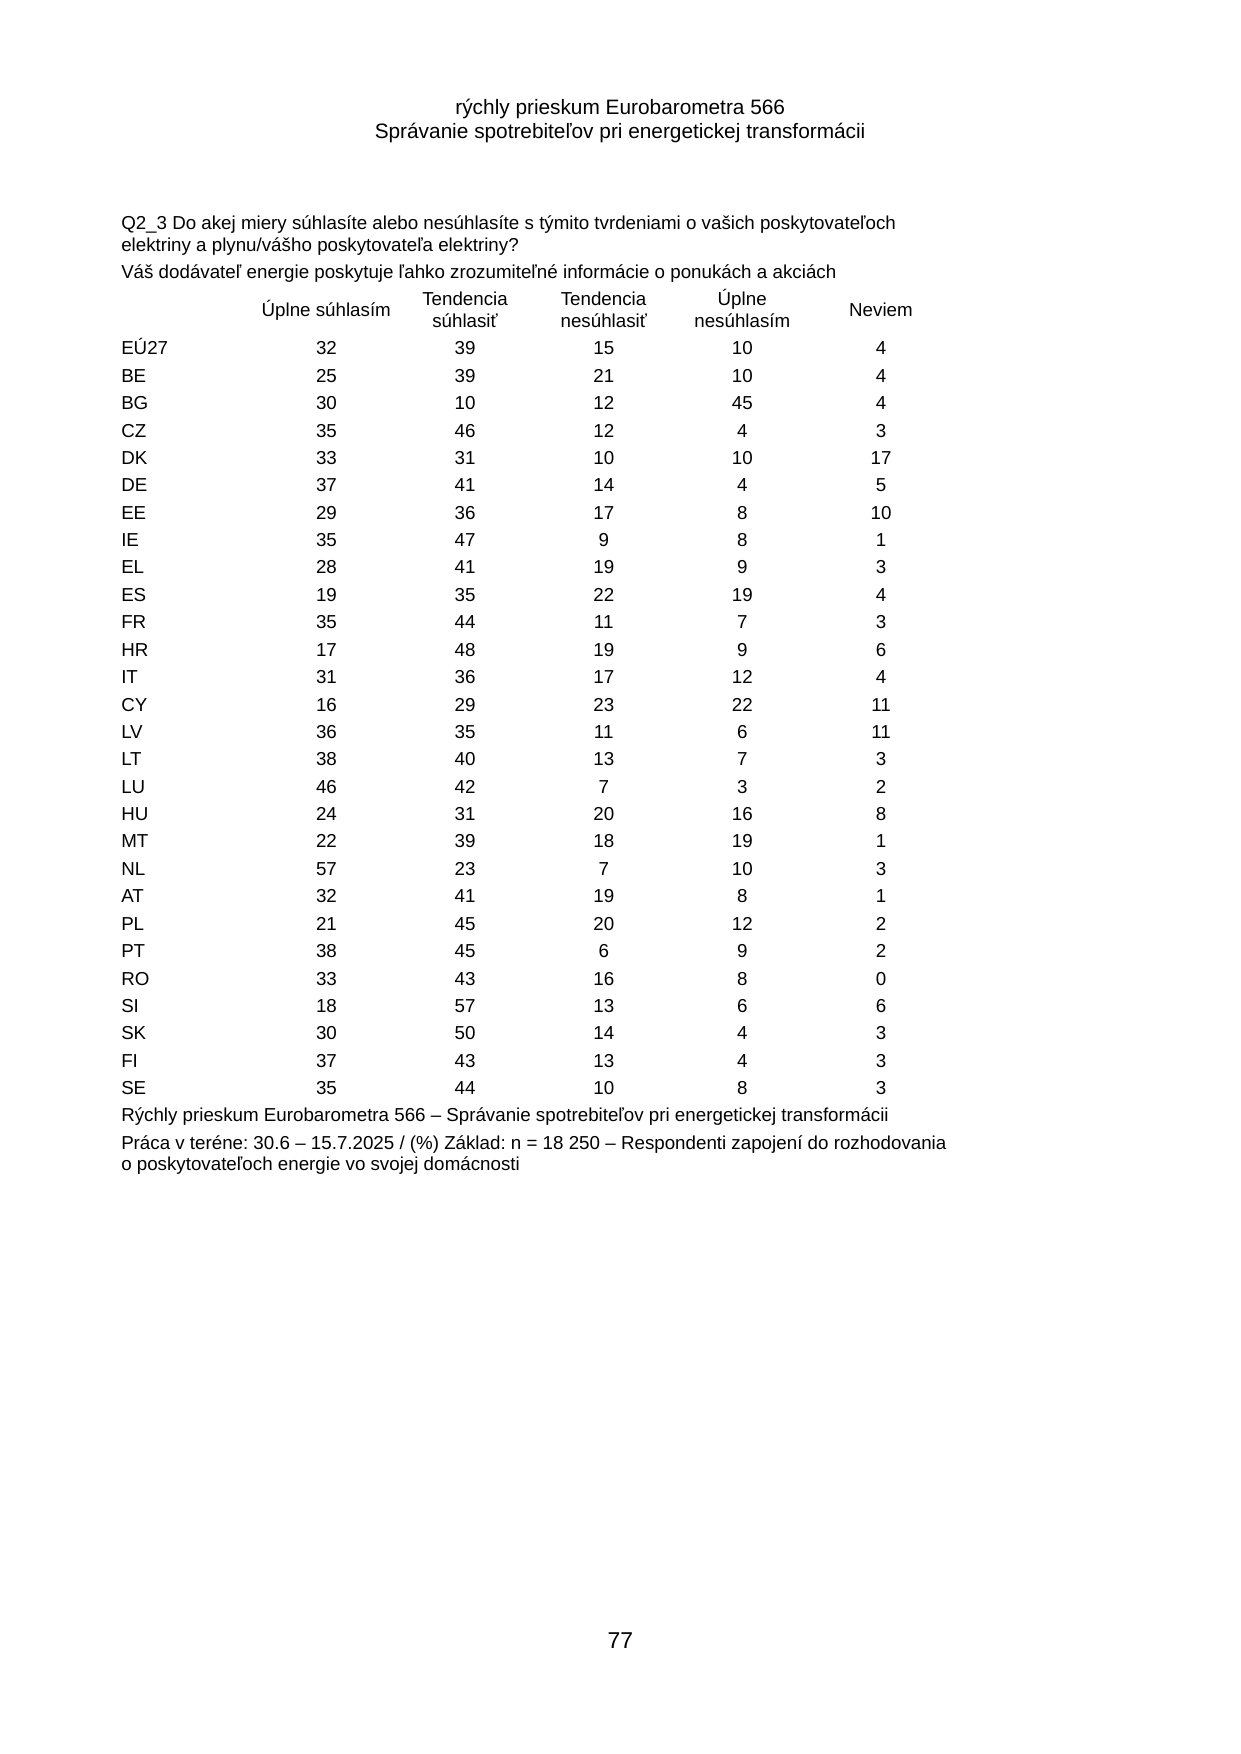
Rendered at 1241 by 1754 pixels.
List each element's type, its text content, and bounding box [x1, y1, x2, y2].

table_cell 44 [395, 1074, 534, 1101]
table_cell 18 [534, 828, 673, 855]
table_cell [118, 285, 257, 334]
table_cell 8 [673, 526, 811, 553]
table_cell 25 [257, 362, 395, 389]
table_cell 3 [811, 1047, 950, 1074]
table_cell 8 [673, 964, 811, 992]
table_cell LT [118, 745, 257, 773]
table_cell Úplne súhlasím [257, 285, 395, 334]
table_cell 1 [811, 828, 950, 855]
table_cell 29 [257, 499, 395, 526]
table_cell 12 [534, 389, 673, 416]
table_cell 24 [257, 800, 395, 827]
table_cell 6 [811, 636, 950, 663]
table_cell 4 [673, 471, 811, 499]
table_cell 10 [534, 1074, 673, 1101]
table_cell 41 [395, 471, 534, 499]
table_cell 15 [534, 334, 673, 362]
table_cell 20 [534, 910, 673, 937]
table_cell 22 [673, 690, 811, 718]
table_cell 17 [534, 499, 673, 526]
table_cell Neviem [811, 285, 950, 334]
table_cell 44 [395, 608, 534, 636]
table_cell 36 [395, 663, 534, 690]
table_cell 8 [811, 800, 950, 827]
table_cell 4 [811, 663, 950, 690]
table_cell 10 [673, 444, 811, 471]
table_cell 28 [257, 554, 395, 581]
table_cell SE [118, 1074, 257, 1101]
table_cell 3 [811, 855, 950, 882]
table_cell 3 [811, 608, 950, 636]
table_cell 4 [811, 362, 950, 389]
table_cell 35 [257, 526, 395, 553]
table_cell 9 [673, 636, 811, 663]
table_cell FR [118, 608, 257, 636]
table_cell 0 [811, 964, 950, 992]
table_cell 8 [673, 499, 811, 526]
table_cell 45 [673, 389, 811, 416]
table_cell 1 [811, 882, 950, 909]
table_cell 8 [673, 882, 811, 909]
table_cell PT [118, 937, 257, 964]
table_cell 6 [673, 718, 811, 745]
table_cell Práca v teréne: 30.6 – 15.7.2025 / (%) Základ: n = 18 250 – Respondenti zapojení do rozhodovania o poskytovateľoch energie vo svojej domácnosti [118, 1129, 950, 1178]
table_cell 11 [811, 690, 950, 718]
table_cell EL [118, 554, 257, 581]
table_cell DE [118, 471, 257, 499]
table_cell 35 [257, 608, 395, 636]
table_cell 4 [811, 334, 950, 362]
table_cell 10 [395, 389, 534, 416]
table_cell 39 [395, 334, 534, 362]
table_cell LU [118, 773, 257, 800]
table_cell 43 [395, 964, 534, 992]
table_cell 40 [395, 745, 534, 773]
table_cell EE [118, 499, 257, 526]
table_cell 22 [257, 828, 395, 855]
table_cell 32 [257, 882, 395, 909]
table_cell 19 [534, 636, 673, 663]
table_cell 10 [673, 362, 811, 389]
table_cell 16 [257, 690, 395, 718]
table_cell 35 [395, 581, 534, 608]
table_cell 16 [534, 964, 673, 992]
table_cell 3 [673, 773, 811, 800]
table_cell 6 [673, 992, 811, 1019]
table_cell 12 [673, 663, 811, 690]
table_cell 31 [395, 444, 534, 471]
table_cell 57 [395, 992, 534, 1019]
table_cell 43 [395, 1047, 534, 1074]
table_cell 4 [673, 1047, 811, 1074]
table_cell 45 [395, 910, 534, 937]
table_cell 14 [534, 1019, 673, 1047]
table_cell ES [118, 581, 257, 608]
table_cell 37 [257, 1047, 395, 1074]
table_cell 17 [534, 663, 673, 690]
table_cell 1 [811, 526, 950, 553]
table_cell 6 [534, 937, 673, 964]
table_cell NL [118, 855, 257, 882]
table_cell Tendencia nesúhlasiť [534, 285, 673, 334]
table_cell HU [118, 800, 257, 827]
table_cell 11 [534, 608, 673, 636]
table_cell 7 [673, 745, 811, 773]
table_cell 19 [257, 581, 395, 608]
table_cell 39 [395, 828, 534, 855]
table_cell 38 [257, 745, 395, 773]
table_cell 50 [395, 1019, 534, 1047]
table_cell 39 [395, 362, 534, 389]
table_cell 12 [673, 910, 811, 937]
table_cell 41 [395, 554, 534, 581]
table_cell Úplne nesúhlasím [673, 285, 811, 334]
table_cell 20 [534, 800, 673, 827]
table_cell 14 [534, 471, 673, 499]
table_cell 7 [534, 855, 673, 882]
table_cell BE [118, 362, 257, 389]
table_cell 11 [811, 718, 950, 745]
table_cell CZ [118, 416, 257, 444]
table_cell 31 [395, 800, 534, 827]
table_cell 2 [811, 773, 950, 800]
table_cell 45 [395, 937, 534, 964]
table_cell 42 [395, 773, 534, 800]
table_cell EÚ27 [118, 334, 257, 362]
table_cell 38 [257, 937, 395, 964]
table_cell 32 [257, 334, 395, 362]
table_cell 46 [257, 773, 395, 800]
table_cell 47 [395, 526, 534, 553]
table_cell 18 [257, 992, 395, 1019]
table_cell 3 [811, 745, 950, 773]
table_cell FI [118, 1047, 257, 1074]
table_cell 30 [257, 389, 395, 416]
table_cell SK [118, 1019, 257, 1047]
table_cell 6 [811, 992, 950, 1019]
table_cell 36 [257, 718, 395, 745]
table_cell Rýchly prieskum Eurobarometra 566 – Správanie spotrebiteľov pri energetickej transformácii [118, 1101, 950, 1129]
table_cell 21 [257, 910, 395, 937]
table_cell 19 [534, 554, 673, 581]
table_cell 46 [395, 416, 534, 444]
table_cell 37 [257, 471, 395, 499]
table_cell 36 [395, 499, 534, 526]
table_cell 48 [395, 636, 534, 663]
table_cell AT [118, 882, 257, 909]
table_cell HR [118, 636, 257, 663]
table_cell 3 [811, 416, 950, 444]
table_cell Tendencia súhlasiť [395, 285, 534, 334]
table_cell 13 [534, 1047, 673, 1074]
table_header Q2_3 Do akej miery súhlasíte alebo nesúhlasíte s týmito tvrdeniami o vašich poskytovateľoch elektriny a plynu/vášho poskytovateľa elektriny? [118, 209, 950, 258]
table_cell 3 [811, 1074, 950, 1101]
table_cell 35 [257, 1074, 395, 1101]
table_cell 33 [257, 964, 395, 992]
table_cell Váš dodávateľ energie poskytuje ľahko zrozumiteľné informácie o ponukách a akciách [118, 258, 950, 285]
table_cell 4 [811, 389, 950, 416]
table_cell 17 [257, 636, 395, 663]
table_cell 7 [534, 773, 673, 800]
table_cell 2 [811, 937, 950, 964]
table_cell 22 [534, 581, 673, 608]
table_cell 4 [673, 1019, 811, 1047]
table_cell 7 [673, 608, 811, 636]
table_cell 30 [257, 1019, 395, 1047]
table_cell 2 [811, 910, 950, 937]
table_cell LV [118, 718, 257, 745]
table_cell 13 [534, 745, 673, 773]
table_cell 12 [534, 416, 673, 444]
table_cell 23 [395, 855, 534, 882]
table_cell 35 [395, 718, 534, 745]
table_cell 11 [534, 718, 673, 745]
table_cell IT [118, 663, 257, 690]
table_cell 5 [811, 471, 950, 499]
table_cell 57 [257, 855, 395, 882]
table_cell MT [118, 828, 257, 855]
table_cell 3 [811, 1019, 950, 1047]
table_cell 19 [673, 581, 811, 608]
table_cell 31 [257, 663, 395, 690]
table_cell 41 [395, 882, 534, 909]
table_cell 9 [673, 554, 811, 581]
table_cell 33 [257, 444, 395, 471]
table_cell DK [118, 444, 257, 471]
table_cell RO [118, 964, 257, 992]
table_cell SI [118, 992, 257, 1019]
table_cell BG [118, 389, 257, 416]
table_cell 10 [673, 855, 811, 882]
table_cell 8 [673, 1074, 811, 1101]
table_cell 4 [811, 581, 950, 608]
table_cell 21 [534, 362, 673, 389]
table_cell 35 [257, 416, 395, 444]
table_cell 3 [811, 554, 950, 581]
table_cell 23 [534, 690, 673, 718]
table_cell 19 [673, 828, 811, 855]
table_cell 13 [534, 992, 673, 1019]
table_cell CY [118, 690, 257, 718]
table_cell 10 [811, 499, 950, 526]
table_cell 10 [534, 444, 673, 471]
table_cell 29 [395, 690, 534, 718]
table_cell 10 [673, 334, 811, 362]
table_cell 9 [673, 937, 811, 964]
table_cell 4 [673, 416, 811, 444]
table_cell PL [118, 910, 257, 937]
table_cell 19 [534, 882, 673, 909]
table_cell 9 [534, 526, 673, 553]
table_cell 17 [811, 444, 950, 471]
table_cell IE [118, 526, 257, 553]
table_cell 16 [673, 800, 811, 827]
